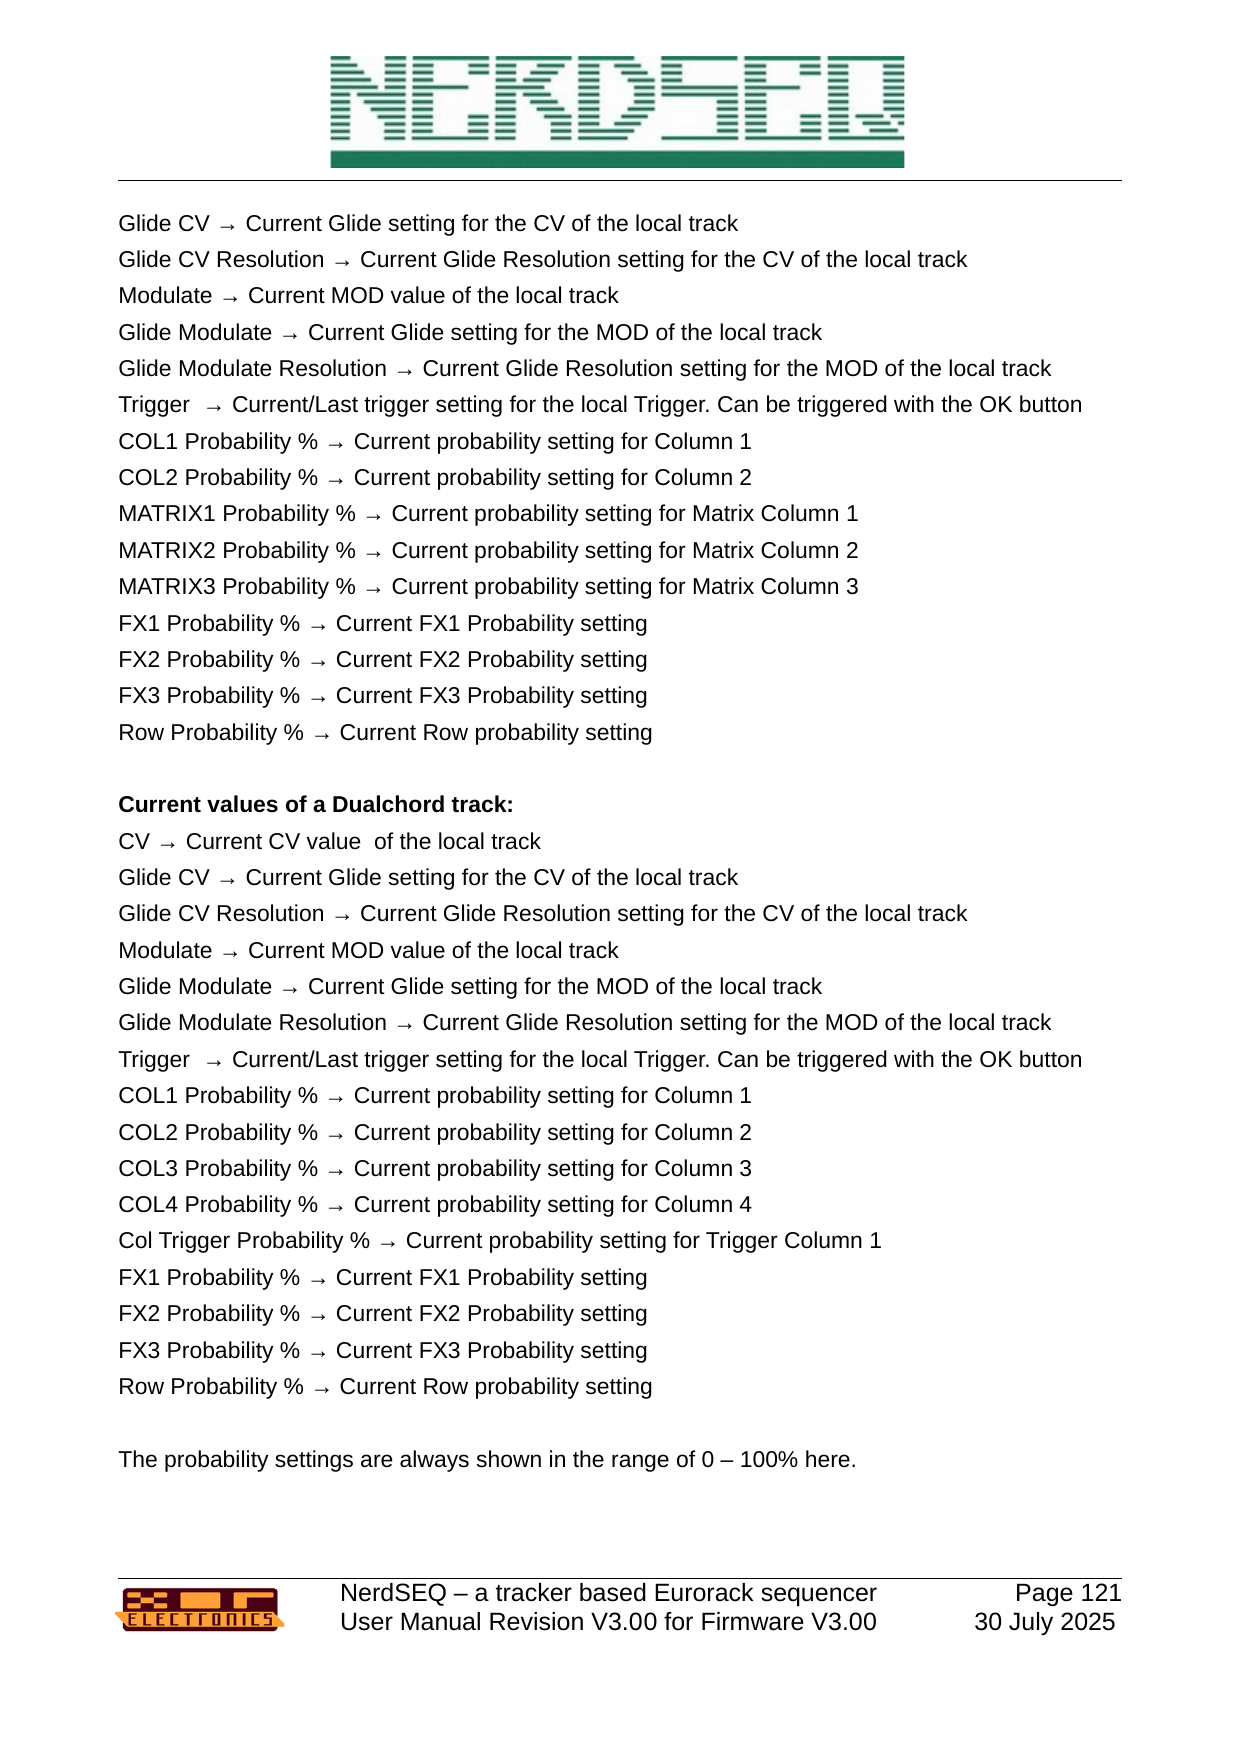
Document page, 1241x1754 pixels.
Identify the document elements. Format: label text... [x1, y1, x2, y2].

text COL2 Probability % → Current probability setting for Column 2 [118, 464, 1122, 490]
text Current values of a Dualchord track: [118, 791, 1122, 818]
text Trigger → Current/Last trigger setting for the local Trigger. Can be triggered with the OK button [118, 1046, 1122, 1072]
text Col Trigger Probability % → Current probability setting for Trigger Column 1 [118, 1227, 1122, 1254]
text COL1 Probability % → Current probability setting for Column 1 [118, 428, 1122, 454]
text Glide CV → Current Glide setting for the CV of the local track [118, 864, 1122, 890]
text Trigger → Current/Last trigger setting for the local Trigger. Can be triggered with the OK button [118, 391, 1122, 418]
text FX1 Probability % → Current FX1 Probability setting [118, 609, 1122, 636]
text FX1 Probability % → Current FX1 Probability setting [118, 1264, 1122, 1290]
text Glide Modulate → Current Glide setting for the MOD of the local track [118, 319, 1122, 345]
text The probability settings are always shown in the range of 0 – 100% here. [118, 1446, 1122, 1472]
text CV → Current CV value of the local track [118, 828, 1122, 854]
text MATRIX2 Probability % → Current probability setting for Matrix Column 2 [118, 537, 1122, 563]
text Row Probability % → Current Row probability setting [118, 718, 1122, 745]
text Modulate → Current MOD value of the local track [118, 282, 1122, 309]
text Glide CV Resolution → Current Glide Resolution setting for the CV of the local track [118, 900, 1122, 927]
text Glide CV Resolution → Current Glide Resolution setting for the CV of the local track [118, 246, 1122, 272]
text COL3 Probability % → Current probability setting for Column 3 [118, 1155, 1122, 1181]
text Glide Modulate Resolution → Current Glide Resolution setting for the MOD of the local track [118, 1009, 1122, 1036]
text FX2 Probability % → Current FX2 Probability setting [118, 646, 1122, 672]
text COL4 Probability % → Current probability setting for Column 4 [118, 1191, 1122, 1217]
text Row Probability % → Current Row probability setting [118, 1373, 1122, 1399]
text COL2 Probability % → Current probability setting for Column 2 [118, 1118, 1122, 1145]
text MATRIX1 Probability % → Current probability setting for Matrix Column 1 [118, 500, 1122, 527]
picture [330, 56, 905, 168]
text FX3 Probability % → Current FX3 Probability setting [118, 682, 1122, 708]
text FX2 Probability % → Current FX2 Probability setting [118, 1300, 1122, 1327]
text Glide Modulate → Current Glide setting for the MOD of the local track [118, 973, 1122, 999]
text COL1 Probability % → Current probability setting for Column 1 [118, 1082, 1122, 1108]
text Glide CV → Current Glide setting for the CV of the local track [118, 209, 1122, 236]
picture [115, 1584, 285, 1634]
text Glide Modulate Resolution → Current Glide Resolution setting for the MOD of the local track [118, 355, 1122, 381]
text Modulate → Current MOD value of the local track [118, 937, 1122, 963]
text FX3 Probability % → Current FX3 Probability setting [118, 1337, 1122, 1363]
text MATRIX3 Probability % → Current probability setting for Matrix Column 3 [118, 573, 1122, 599]
